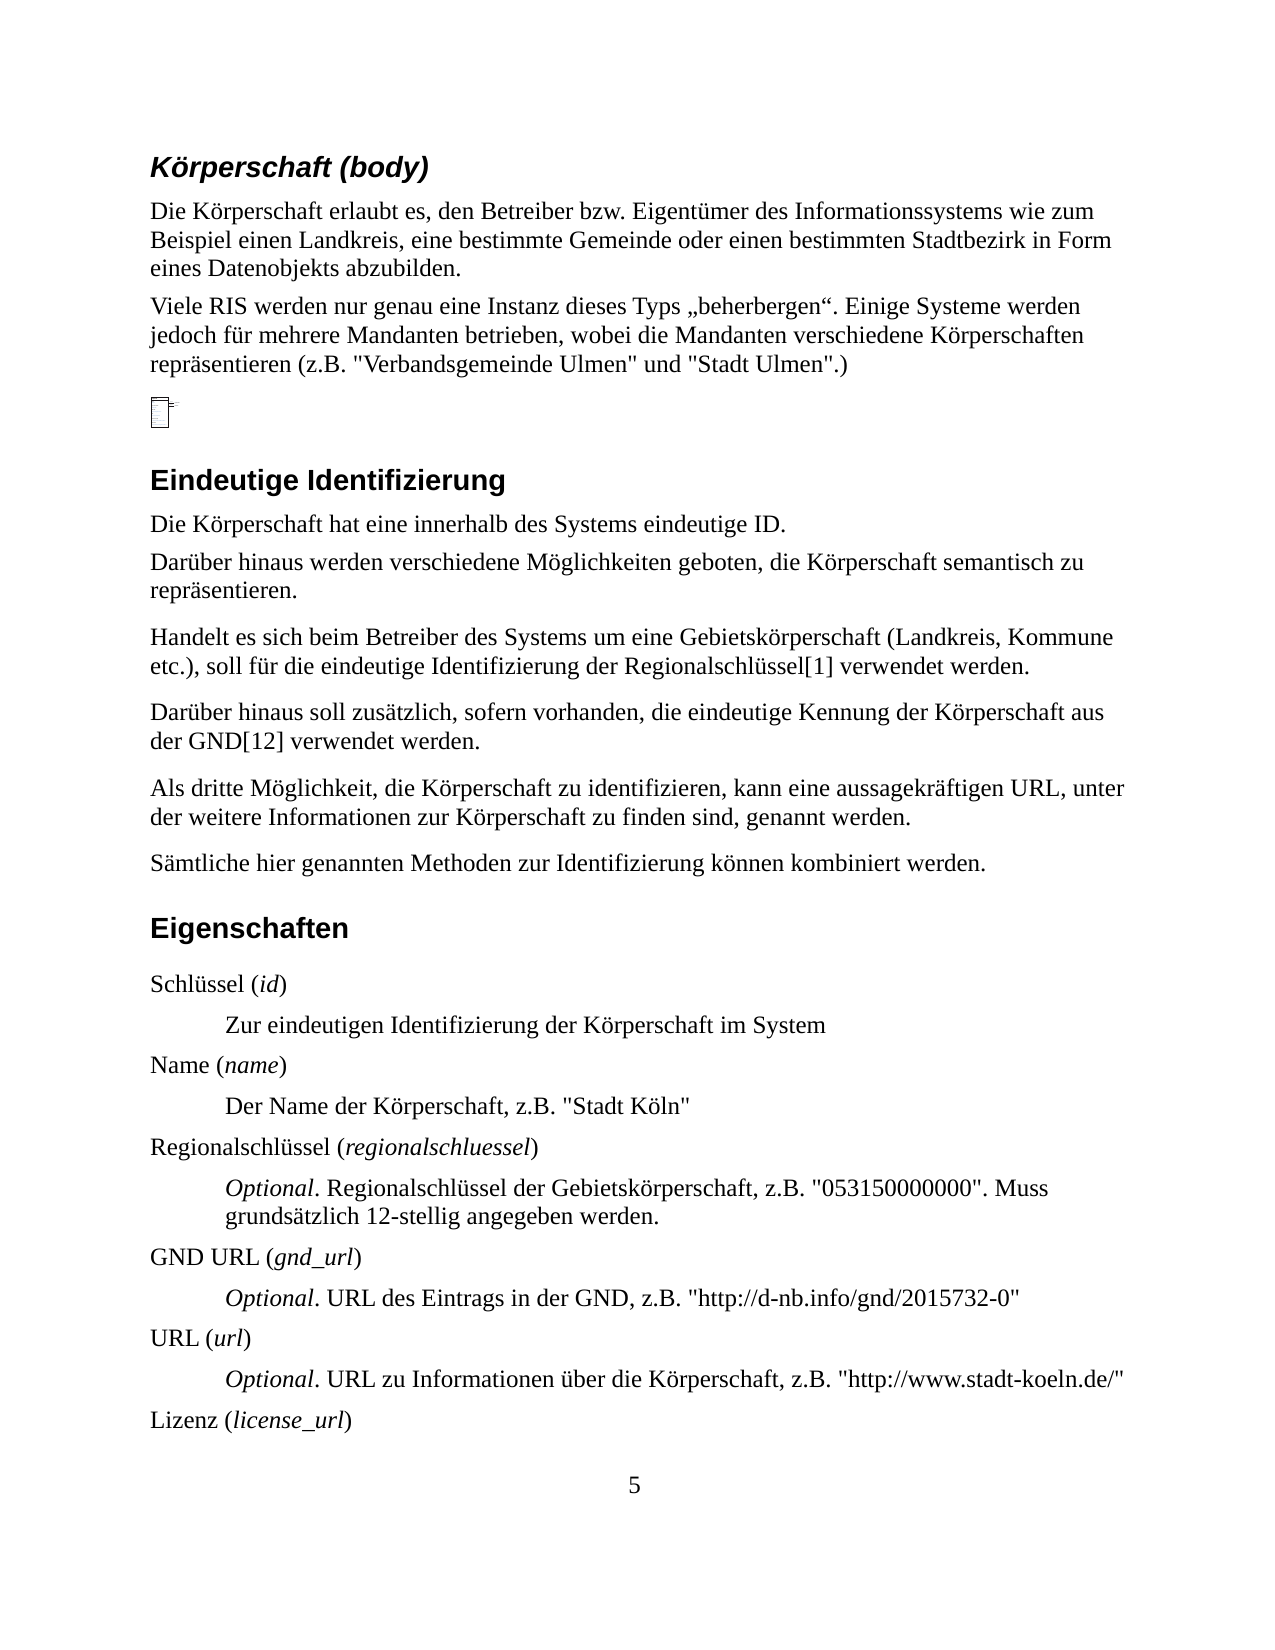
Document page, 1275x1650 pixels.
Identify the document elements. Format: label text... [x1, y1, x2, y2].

text URL (url) [150, 1323, 1125, 1352]
text Sämtliche hier genannten Methoden zur Identifizierung können kombiniert werden. [150, 848, 1125, 877]
text Optional. URL des Eintrags in der GND, z.B. "http://d-nb.info/gnd/2015732-0" [225, 1283, 1125, 1312]
text Viele RIS werden nur genau eine Instanz dieses Typs „beherbergen“. Einige Systeme werden jedoch für mehrere Mandanten betrieben, wobei die Mandanten verschiedene Körperschaften repräsentieren (z.B. "Verbandsgemeinde Ulmen" und "Stadt Ulmen".) [150, 291, 1125, 377]
subtitle Körperschaft (body) [150, 150, 1125, 183]
text Handelt es sich beim Betreiber des Systems um eine Gebietskörperschaft (Landkreis, Kommune etc.), soll für die eindeutige Identifizierung der Regionalschlüssel[1] verwendet werden. [150, 622, 1125, 679]
text Darüber hinaus werden verschiedene Möglichkeiten geboten, die Körperschaft semantisch zu repräsentieren. [150, 547, 1125, 604]
text Der Name der Körperschaft, z.B. "Stadt Köln" [225, 1091, 1125, 1120]
text Regionalschlüssel (regionalschluessel) [150, 1132, 1125, 1161]
text Darüber hinaus soll zusätzlich, sofern vorhanden, die eindeutige Kennung der Körperschaft aus der GND[12] verwendet werden. [150, 697, 1125, 755]
text Optional. Regionalschlüssel der Gebietskörperschaft, z.B. "053150000000". Muss grundsätzlich 12-stellig angegeben werden. [225, 1173, 1125, 1230]
subtitle Eindeutige Identifizierung [150, 463, 1125, 496]
text Schlüssel (id) [150, 969, 1125, 998]
text Die Körperschaft erlaubt es, den Betreiber bzw. Eigentümer des Informationssystems wie zum Beispiel einen Landkreis, eine bestimmte Gemeinde oder einen bestimmten Stadtbezirk in Form eines Datenobjekts abzubilden. [150, 196, 1125, 282]
subtitle Eigenschaften [150, 911, 1125, 944]
text Name (name) [150, 1050, 1125, 1079]
text Optional. URL zu Informationen über die Körperschaft, z.B. "http://www.stadt-koeln.de/" [225, 1364, 1125, 1393]
text Die Körperschaft hat eine innerhalb des Systems eindeutige ID. [150, 509, 1125, 538]
text Zur eindeutigen Identifizierung der Körperschaft im System [225, 1010, 1125, 1038]
text Lizenz (license_url) [150, 1405, 1125, 1434]
text GND URL (gnd_url) [150, 1242, 1125, 1271]
text Als dritte Möglichkeit, die Körperschaft zu identifizieren, kann eine aussagekräftigen URL, unter der weitere Informationen zur Körperschaft zu finden sind, genannt werden. [150, 773, 1125, 830]
